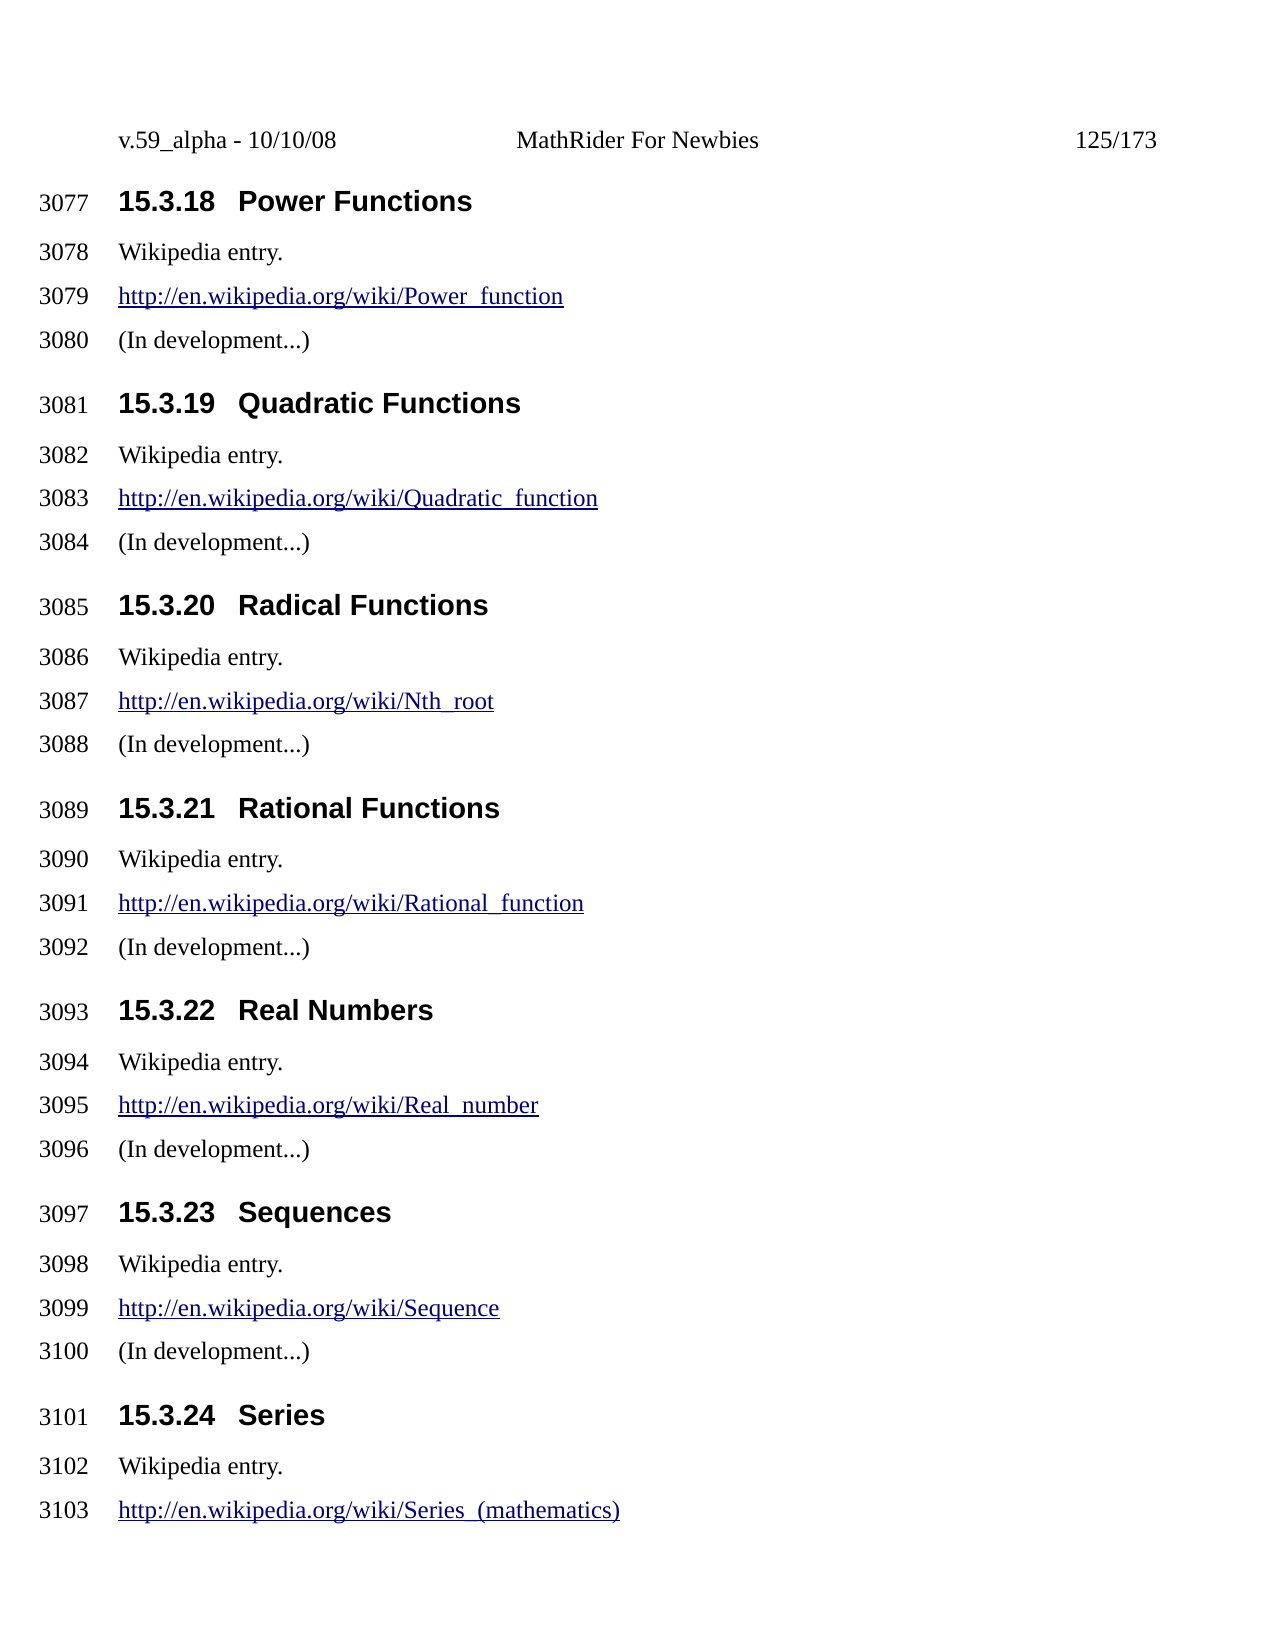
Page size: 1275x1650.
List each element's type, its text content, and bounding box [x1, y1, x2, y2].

text Wikipedia entry. [118, 1451, 1157, 1480]
text Wikipedia entry. [118, 237, 1157, 266]
text (In development...) [118, 932, 1157, 961]
text (In development...) [118, 729, 1157, 758]
text Wikipedia entry. [118, 642, 1157, 671]
subtitle Rational Functions [118, 791, 1157, 824]
text (In development...) [118, 325, 1157, 354]
subtitle Power Functions [118, 184, 1157, 217]
subtitle Real Numbers [118, 993, 1157, 1027]
text http://en.wikipedia.org/wiki/Sequence [118, 1293, 1157, 1321]
text http://en.wikipedia.org/wiki/Rational_function [118, 888, 1157, 917]
text http://en.wikipedia.org/wiki/Quadratic_function [118, 483, 1157, 512]
text Wikipedia entry. [118, 844, 1157, 873]
text Wikipedia entry. [118, 1047, 1157, 1075]
text http://en.wikipedia.org/wiki/Series_(mathematics) [118, 1495, 1157, 1524]
text (In development...) [118, 527, 1157, 556]
subtitle Series [118, 1398, 1157, 1431]
subtitle Radical Functions [118, 588, 1157, 622]
text Wikipedia entry. [118, 1249, 1157, 1278]
text Wikipedia entry. [118, 440, 1157, 468]
text http://en.wikipedia.org/wiki/Real_number [118, 1090, 1157, 1119]
text http://en.wikipedia.org/wiki/Nth_root [118, 686, 1157, 714]
subtitle Quadratic Functions [118, 386, 1157, 420]
text http://en.wikipedia.org/wiki/Power_function [118, 281, 1157, 310]
text (In development...) [118, 1336, 1157, 1365]
text (In development...) [118, 1134, 1157, 1163]
subtitle Sequences [118, 1195, 1157, 1229]
